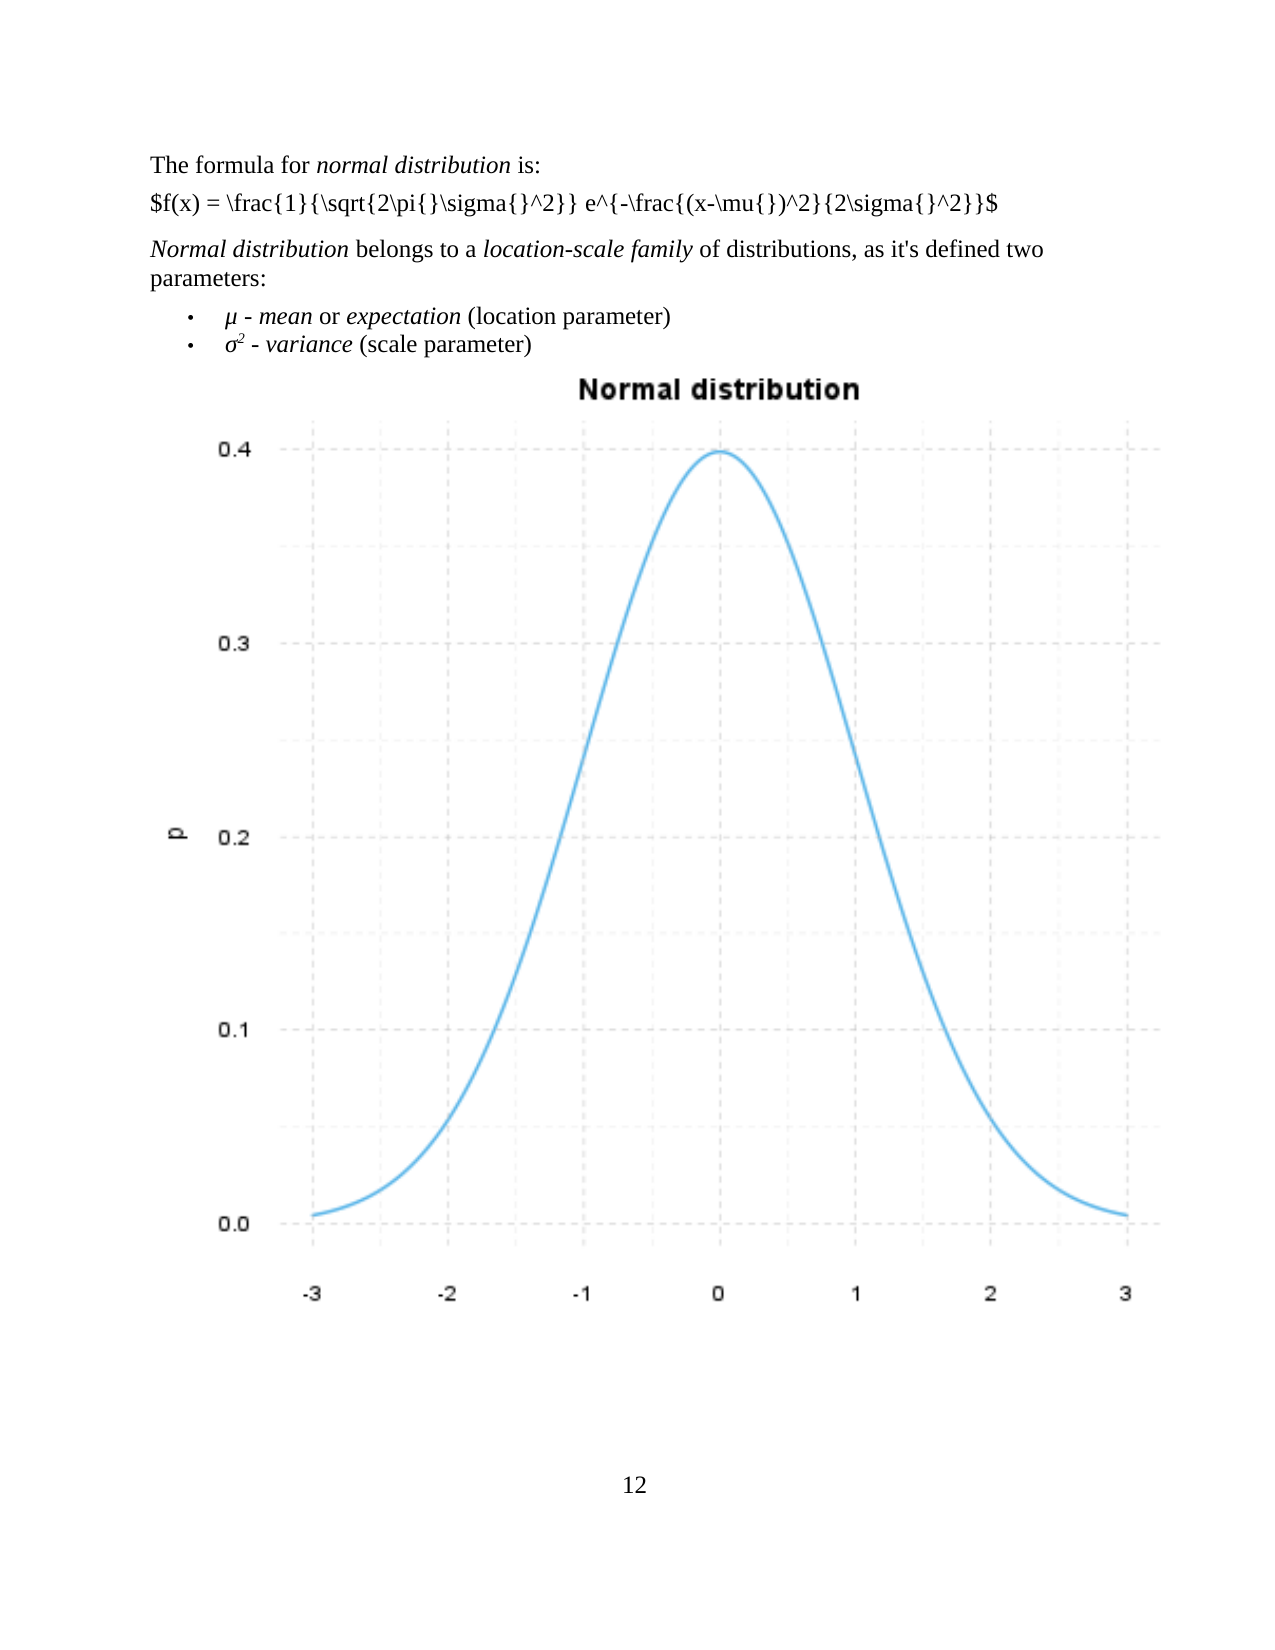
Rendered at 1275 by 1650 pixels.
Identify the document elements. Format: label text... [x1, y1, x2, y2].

text $f(x) = \frac{1}{\sqrt{2\pi{}\sigma{}^2}} e^{-\frac{(x-\mu{})^2}{2\sigma{}^2}}$ [150, 188, 1125, 216]
text The formula for normal distribution is: [150, 150, 1125, 179]
picture [150, 358, 1163, 1371]
text Normal distribution belongs to a location-scale family of distributions, as it's defined two parameters: [150, 234, 1125, 292]
list σ2 - variance (scale parameter) [187, 329, 1125, 358]
list μ - mean or expectation (location parameter) [187, 301, 1125, 329]
